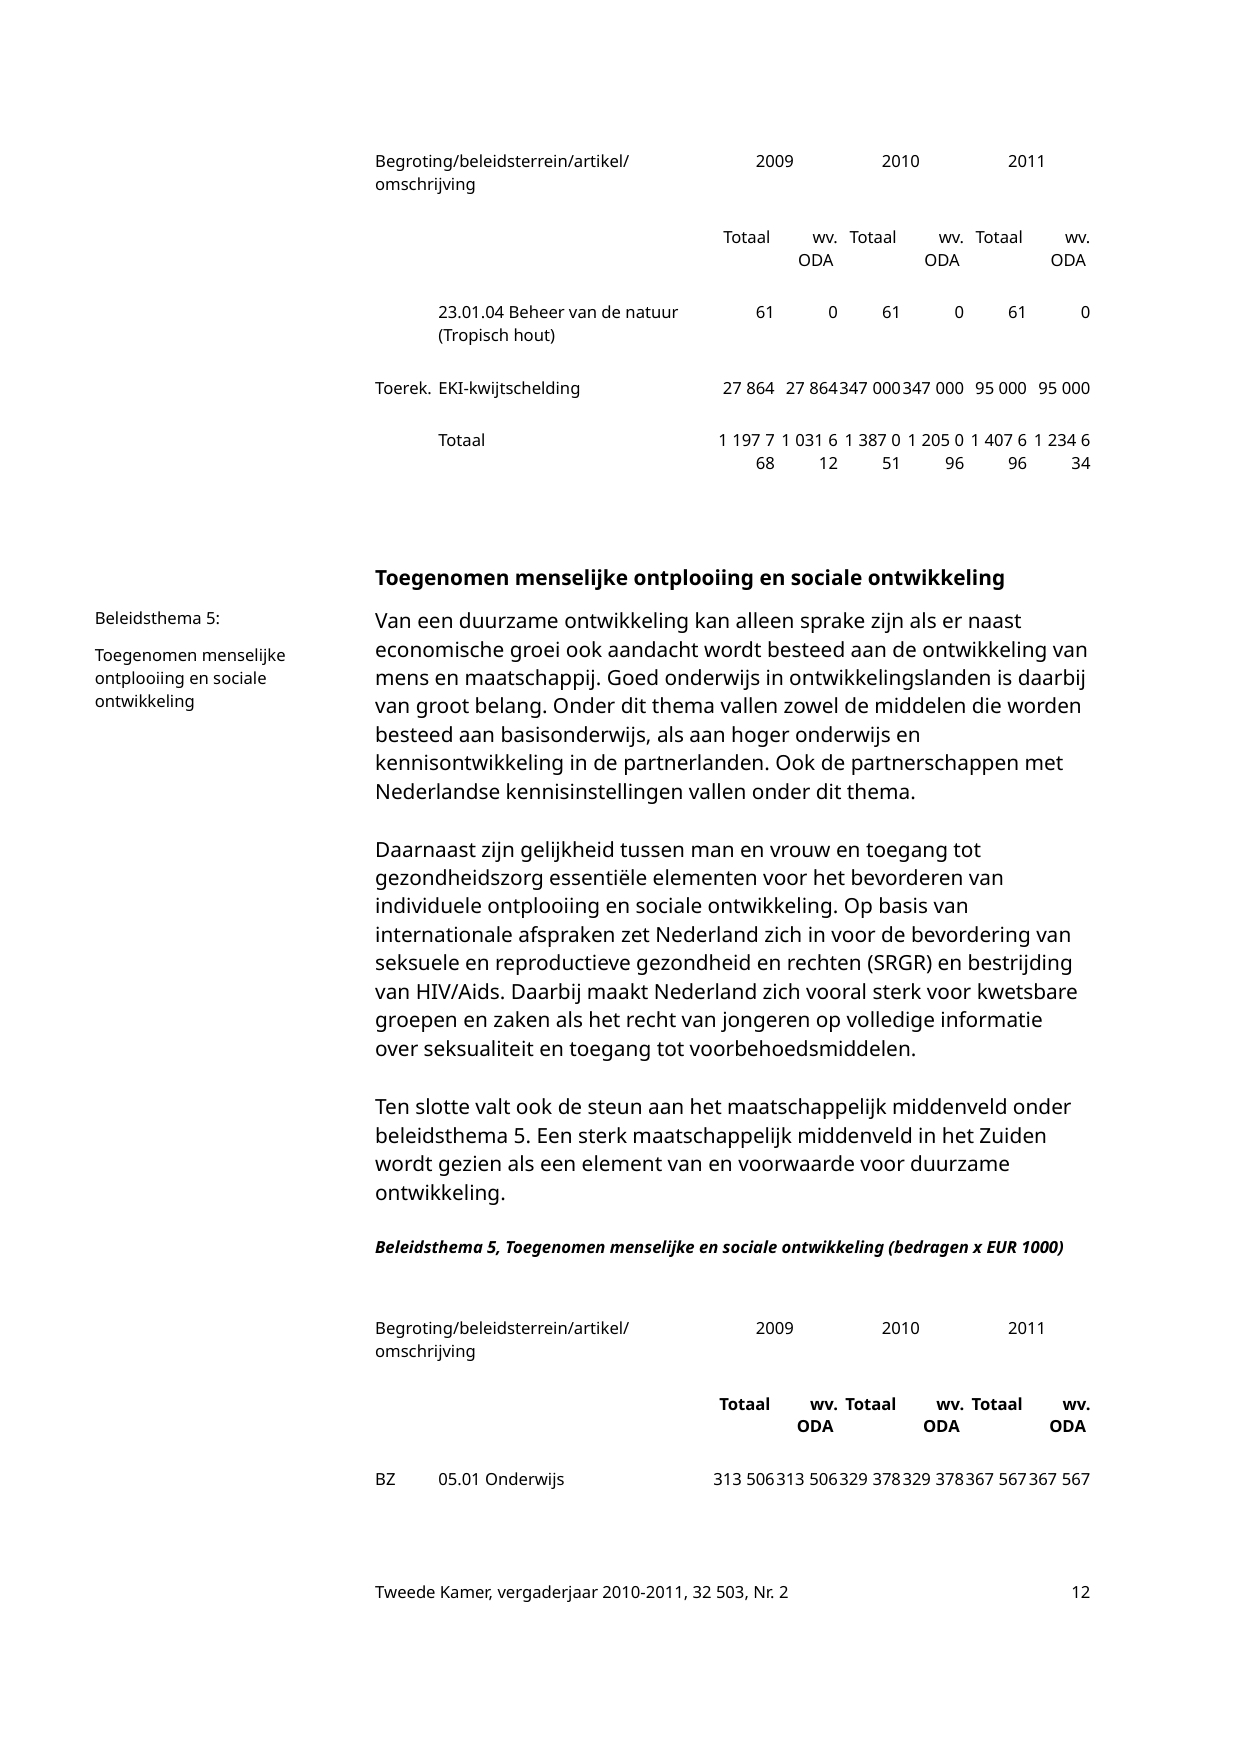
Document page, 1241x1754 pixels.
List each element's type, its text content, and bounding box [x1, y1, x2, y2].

table_cell 61 [711, 301, 774, 376]
table_cell 329 378 [901, 1468, 964, 1520]
table_cell 1 205 096 [901, 429, 964, 504]
text Ten slotte valt ook de steun aan het maatschappelijk middenveld onder beleidsthema 5. Een sterk maatschappelijk middenveld in het Zuiden wordt gezien als een element van en voorwaarde voor duurzame ontwikkeling. [375, 1092, 1090, 1206]
table_cell 27 864 [775, 376, 838, 429]
table_header 2009 [711, 150, 838, 225]
table_cell [375, 429, 438, 504]
table_cell 23.01.04 Beheer van de natuur (Tropisch hout) [438, 301, 711, 376]
table_header Begroting/beleidsterrein/artikel/omschrijving [375, 1317, 711, 1392]
table_cell 347 000 [901, 376, 964, 429]
table_cell wv. ODA [1027, 225, 1090, 301]
text Beleidsthema 5, Toegenomen menselijke en sociale ontwikkeling (bedragen x EUR 1000) [375, 1236, 1090, 1259]
table_cell 0 [901, 301, 964, 376]
table_cell Totaal [964, 1392, 1027, 1467]
table_header 2010 [838, 150, 964, 225]
table_cell Totaal [964, 225, 1027, 301]
table_cell 61 [838, 301, 901, 376]
text Toegenomen menselijke ontplooiing en sociale ontwikkeling [375, 563, 1090, 591]
table_cell 27 864 [711, 376, 774, 429]
table_cell 61 [964, 301, 1027, 376]
table_cell 0 [1027, 301, 1090, 376]
table_cell wv. ODA [901, 225, 964, 301]
text Beleidsthema 5: [94, 606, 328, 629]
text Van een duurzame ontwikkeling kan alleen sprake zijn als er naast economische groei ook aandacht wordt besteed aan de ontwikkeling van mens en maatschappij. Goed onderwijs in ontwikkelingslanden is daarbij van groot belang. Onder dit thema vallen zowel de middelen die worden besteed aan basisonderwijs, als aan hoger onderwijs en kennisontwikkeling in de partnerlanden. Ook de partnerschappen met Nederlandse kennisinstellingen vallen onder dit thema. [375, 606, 1090, 805]
table_cell [438, 1392, 711, 1467]
table_header 2010 [838, 1317, 964, 1392]
table_header Begroting/beleidsterrein/artikel/omschrijving [375, 150, 711, 225]
table_cell wv. ODA [901, 1392, 964, 1467]
table_cell 1 407 696 [964, 429, 1027, 504]
table_cell Toerek. [375, 376, 438, 429]
table_cell 1 031 612 [775, 429, 838, 504]
table_header 2011 [964, 150, 1090, 225]
table_cell 313 506 [711, 1468, 774, 1520]
table_cell Totaal [838, 1392, 901, 1467]
table_cell [438, 225, 711, 301]
table_cell 05.01 Onderwijs [438, 1468, 711, 1520]
text Daarnaast zijn gelijkheid tussen man en vrouw en toegang tot gezondheidszorg essentiële elementen voor het bevorderen van individuele ontplooiing en sociale ontwikkeling. Op basis van internationale afspraken zet Nederland zich in voor de bevordering van seksuele en reproductieve gezondheid en rechten (SRGR) en bestrijding van HIV/Aids. Daarbij maakt Nederland zich vooral sterk voor kwetsbare groepen en zaken als het recht van jongeren op volledige informatie over seksualiteit en toegang tot voorbehoedsmiddelen. [375, 835, 1090, 1062]
table_header 2011 [964, 1317, 1090, 1392]
table_cell 1 197 768 [711, 429, 774, 504]
table_header 2009 [711, 1317, 838, 1392]
table_cell 95 000 [964, 376, 1027, 429]
table_cell 1 387 051 [838, 429, 901, 504]
table_cell Totaal [838, 225, 901, 301]
table_cell 95 000 [1027, 376, 1090, 429]
text Toegenomen menselijke ontplooiing en sociale ontwikkeling [94, 644, 328, 712]
table_cell 313 506 [775, 1468, 838, 1520]
table_cell Totaal [711, 1392, 774, 1467]
table_cell [375, 1392, 438, 1467]
table_cell Totaal [711, 225, 774, 301]
table_cell 367 567 [1027, 1468, 1090, 1520]
table_cell wv. ODA [1027, 1392, 1090, 1467]
table_cell wv. ODA [775, 225, 838, 301]
table_cell 347 000 [838, 376, 901, 429]
table_cell Totaal [438, 429, 711, 504]
table_cell 0 [775, 301, 838, 376]
table_cell EKI-kwijtschelding [438, 376, 711, 429]
table_cell [375, 225, 438, 301]
table_cell [375, 301, 438, 376]
table_cell BZ [375, 1468, 438, 1520]
table_cell wv. ODA [775, 1392, 838, 1467]
table_cell 329 378 [838, 1468, 901, 1520]
table_cell 367 567 [964, 1468, 1027, 1520]
table_cell 1 234 634 [1027, 429, 1090, 504]
